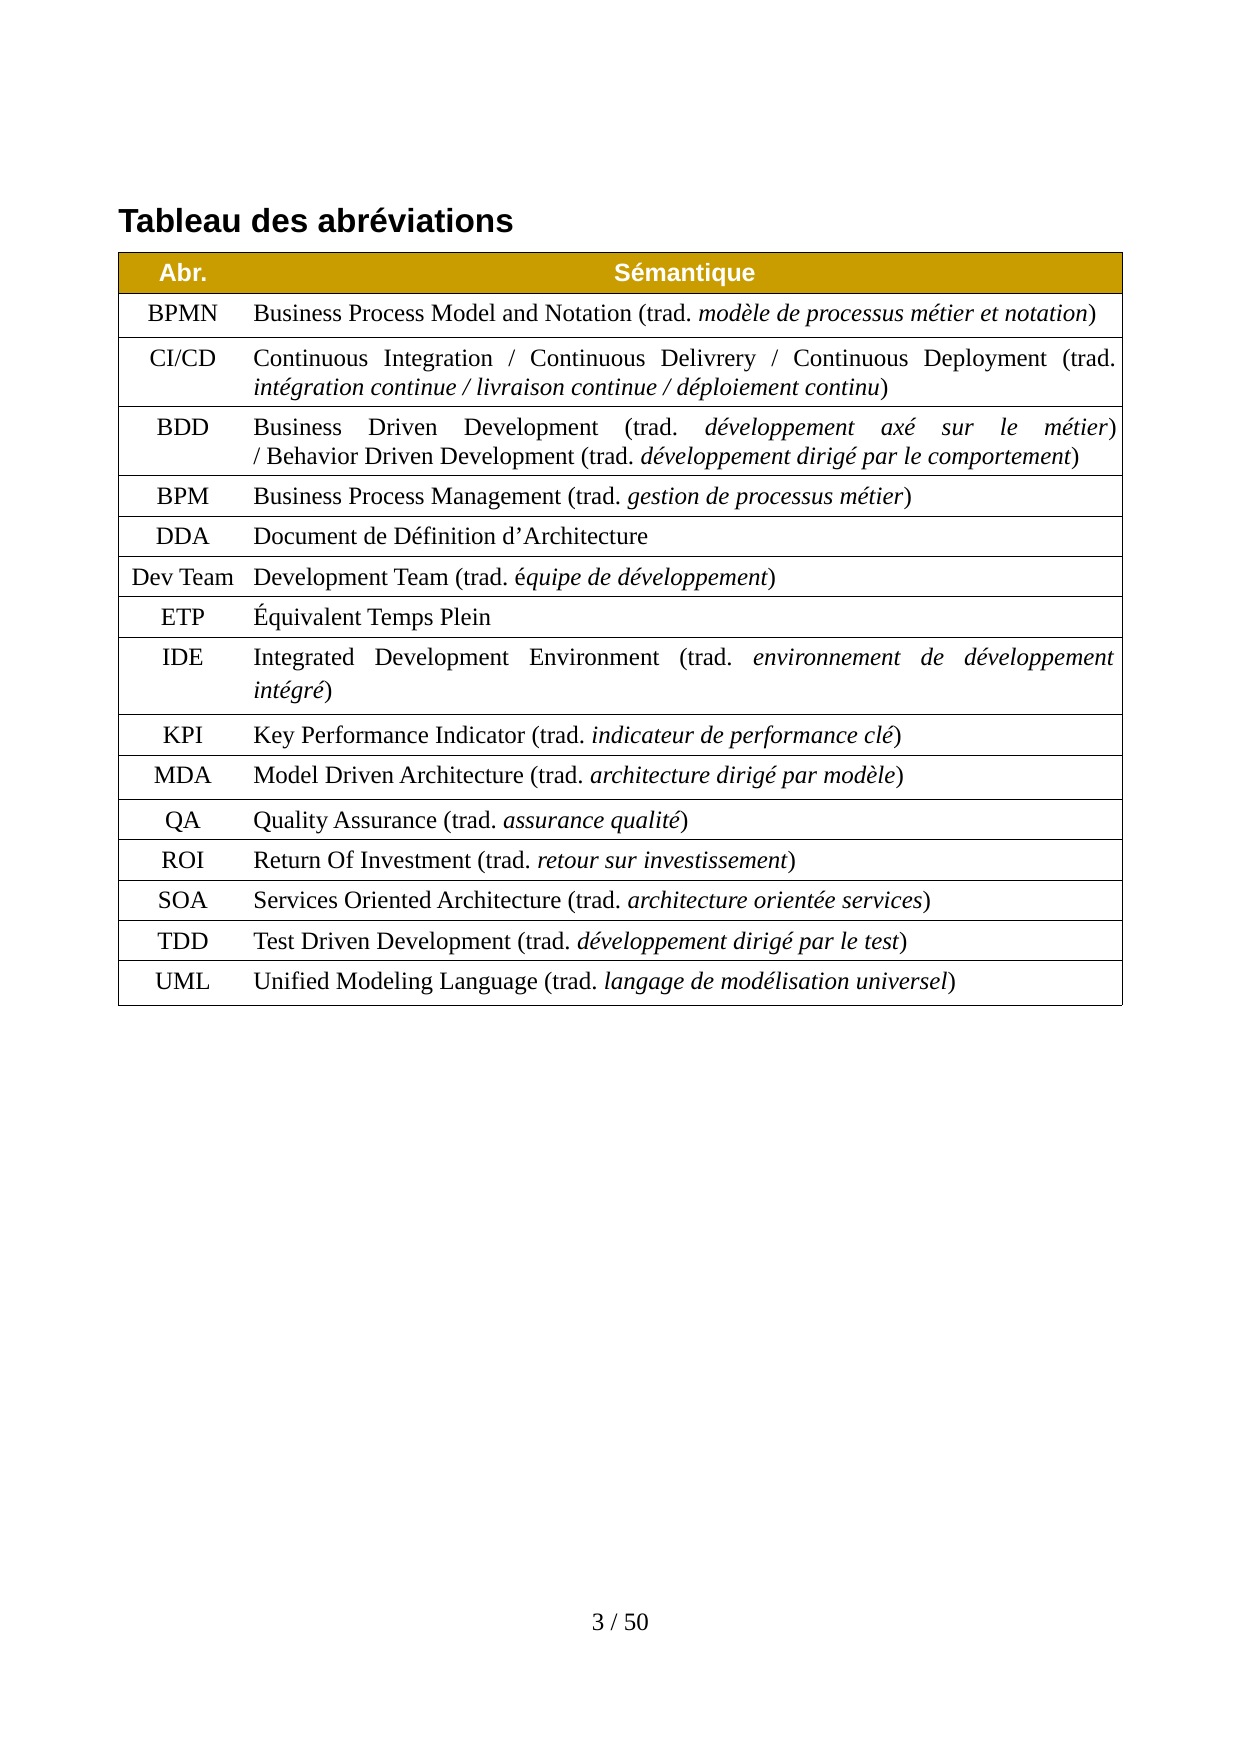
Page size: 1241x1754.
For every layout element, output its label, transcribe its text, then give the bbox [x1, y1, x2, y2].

table_cell Business Driven Development (trad. développement axé sur le métier) / Behavior Driven Development (trad. développement dirigé par le comportement) [247, 407, 1122, 475]
table_header Sémantique [247, 253, 1122, 293]
table_cell ETP [119, 597, 247, 637]
table_cell Business Process Model and Notation (trad. modèle de processus métier et notation) [247, 294, 1122, 337]
table_cell Unified Modeling Language (trad. langage de modélisation universel) [247, 961, 1122, 1005]
table_cell Services Oriented Architecture (trad. architecture orientée services) [247, 881, 1122, 920]
table_cell MDA [119, 756, 247, 799]
table_cell Key Performance Indicator (trad. indicateur de performance clé) [247, 715, 1122, 754]
table_cell BPM [119, 476, 247, 516]
table_cell SOA [119, 881, 247, 920]
table_cell BPMN [119, 294, 247, 337]
table_cell DDA [119, 517, 247, 556]
table_cell Integrated Development Environment (trad. environnement de développement intégré) [247, 638, 1122, 714]
table_cell IDE [119, 638, 247, 714]
table_cell ROI [119, 840, 247, 880]
table_cell BDD [119, 407, 247, 475]
table_cell Business Process Management (trad. gestion de processus métier) [247, 476, 1122, 516]
table_cell Quality Assurance (trad. assurance qualité) [247, 800, 1122, 839]
table_cell QA [119, 800, 247, 839]
subtitle Tableau des abréviations [118, 201, 1122, 240]
table_cell Return Of Investment (trad. retour sur investissement) [247, 840, 1122, 880]
table_cell Équivalent Temps Plein [247, 597, 1122, 637]
table_cell Dev Team [119, 557, 247, 596]
table_cell CI/CD [119, 338, 247, 406]
table_header Abr. [119, 253, 247, 293]
table_cell TDD [119, 921, 247, 960]
table_cell KPI [119, 715, 247, 754]
table_cell UML [119, 961, 247, 1005]
table_cell Model Driven Architecture (trad. architecture dirigé par modèle) [247, 756, 1122, 799]
table_cell Development Team (trad. équipe de développement) [247, 557, 1122, 596]
table_cell Document de Définition d’Architecture [247, 517, 1122, 556]
table_cell Continuous Integration / Continuous Delivrery / Continuous Deployment (trad. intégration continue / livraison continue / déploiement continu) [247, 338, 1122, 406]
table_cell Test Driven Development (trad. développement dirigé par le test) [247, 921, 1122, 960]
